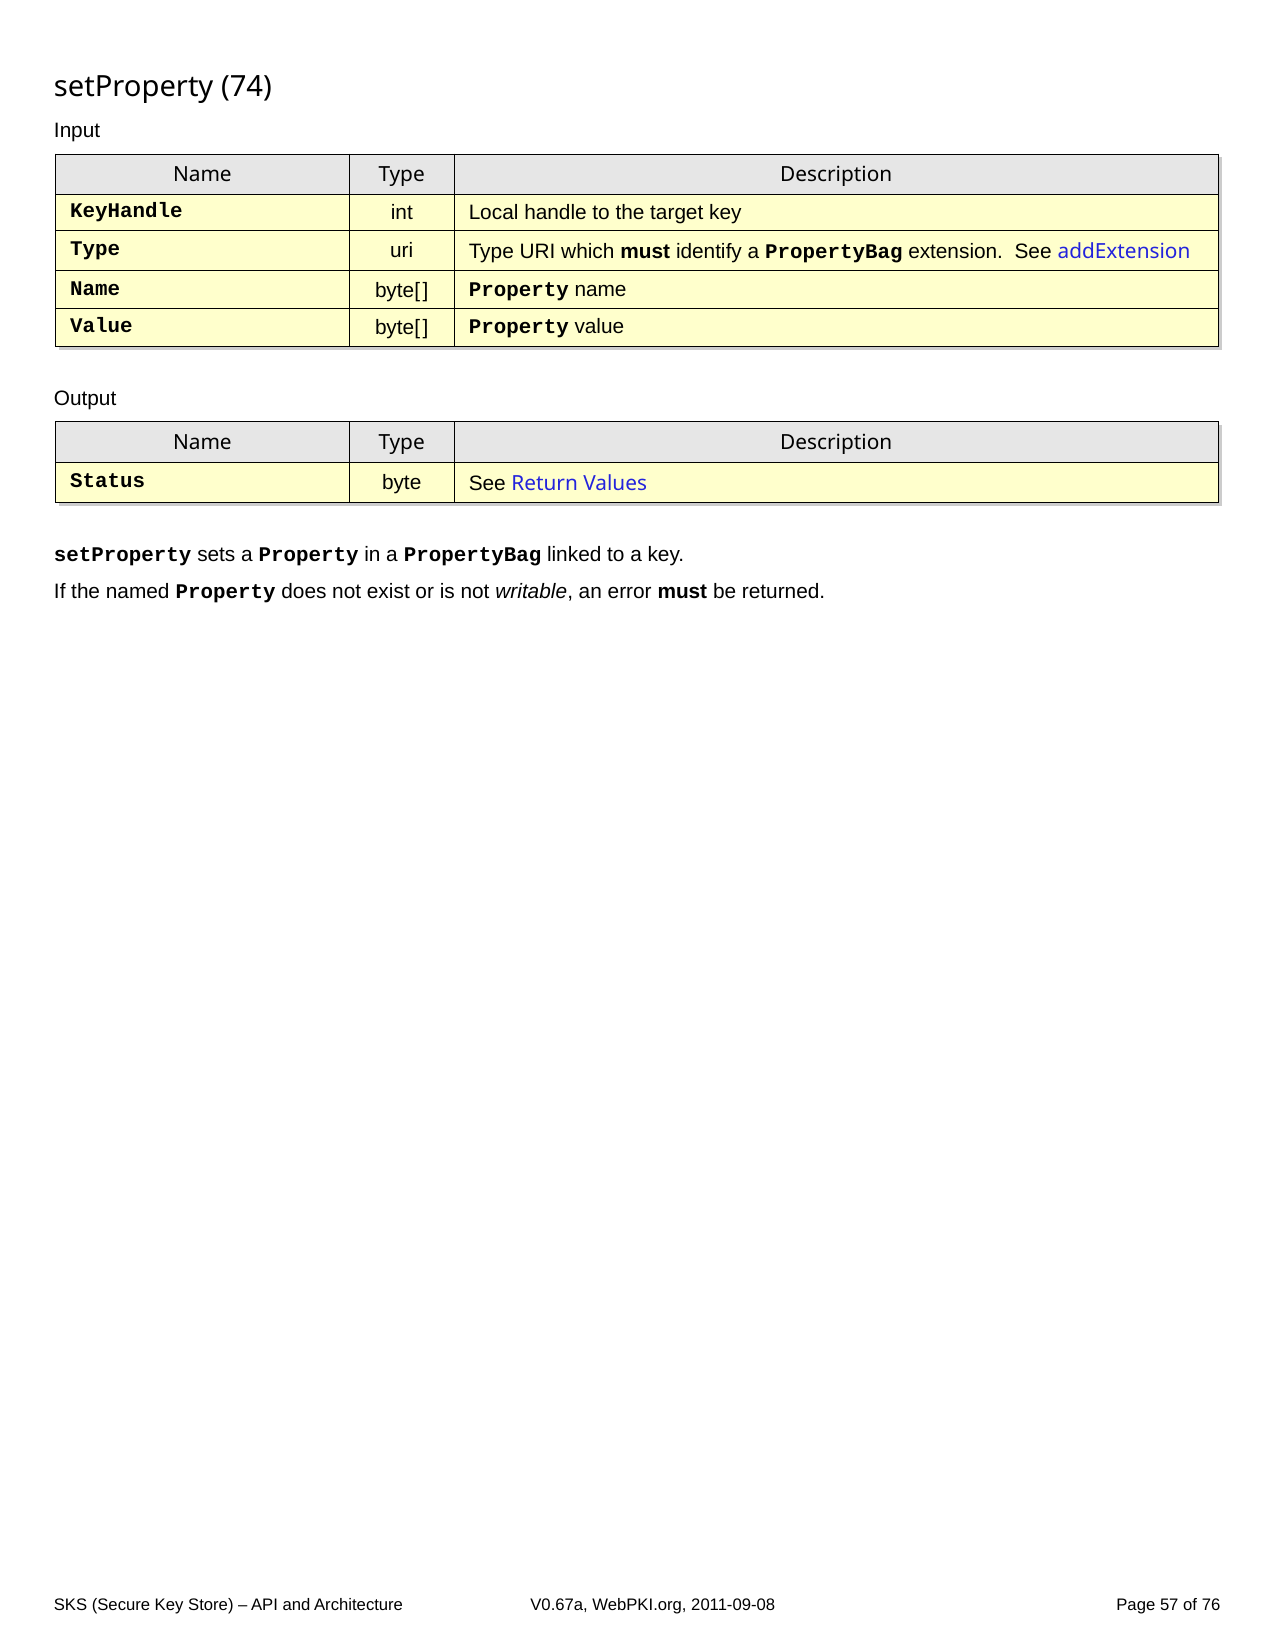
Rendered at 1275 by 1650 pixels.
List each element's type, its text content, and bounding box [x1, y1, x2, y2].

table_cell uri [350, 231, 454, 270]
table_cell Name [56, 271, 349, 308]
table_cell byte⁮[ ] [350, 309, 454, 346]
table_header Name [56, 155, 349, 194]
table_cell int [350, 195, 454, 230]
table_cell KeyHandle [56, 195, 349, 230]
table_header Type [350, 422, 454, 462]
table_cell Property name [455, 271, 1218, 308]
table_cell byte⁮[ ] [350, 271, 454, 308]
table_cell Local handle to the target key [455, 195, 1218, 230]
text Output [54, 385, 1221, 409]
text If the named Property does not exist or is not writable, an error must be returned. [54, 579, 1221, 605]
table_header Description [455, 155, 1218, 194]
table_header Name [56, 422, 349, 462]
table_cell Status [56, 463, 349, 502]
table_header Description [455, 422, 1218, 462]
table_cell Property value [455, 309, 1218, 346]
table_cell Type [56, 231, 349, 270]
table_cell Value [56, 309, 349, 346]
subtitle setProperty (74) [54, 66, 1221, 105]
text setProperty sets a Property in a PropertyBag linked to a key. [54, 541, 1221, 567]
table_cell Type URI which must identify a PropertyBag extension. See addExtension [455, 231, 1218, 270]
text Input [54, 118, 1221, 142]
table_cell byte [350, 463, 454, 502]
table_cell See Return Values [455, 463, 1218, 502]
table_header Type [350, 155, 454, 194]
